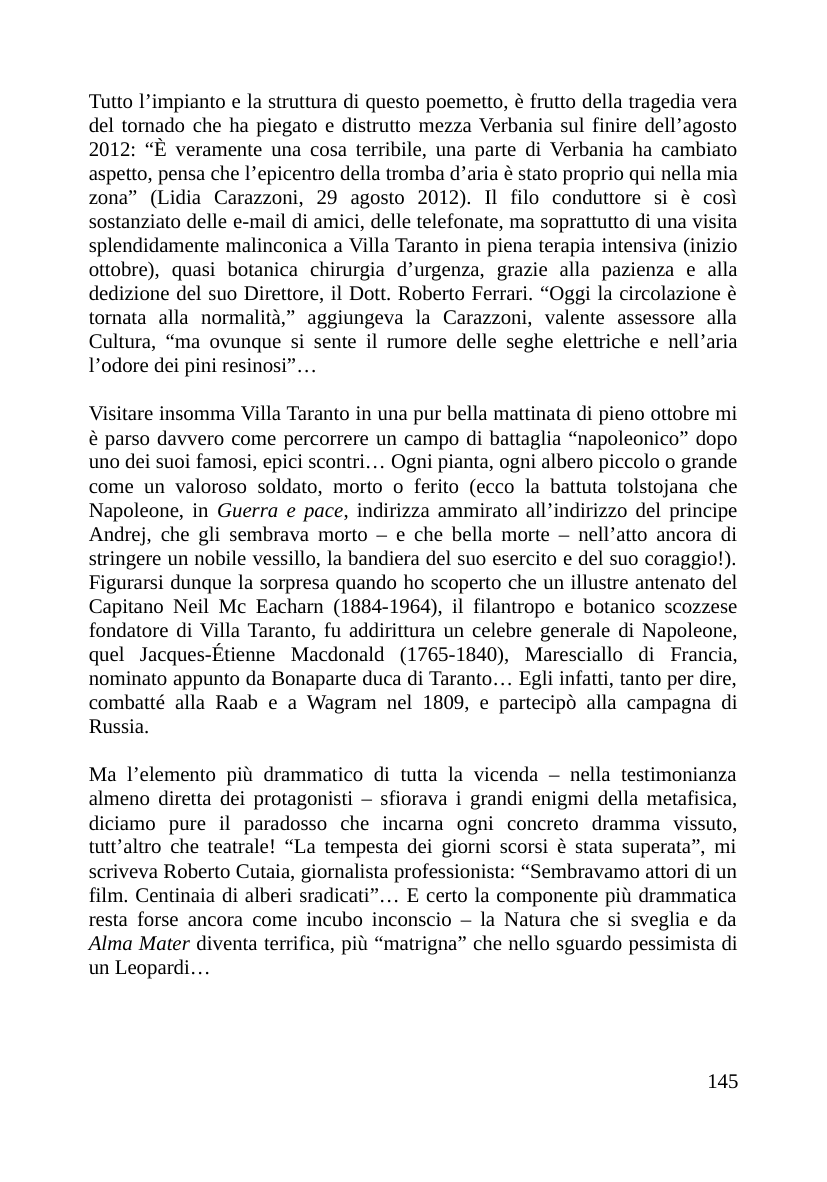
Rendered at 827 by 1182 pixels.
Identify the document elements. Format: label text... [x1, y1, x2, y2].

text Tutto l’impianto e la struttura di questo poemetto, è frutto della tragedia vera del tornado che ha piegato e distrutto mezza Verbania sul finire dell’agosto 2012: “È veramente una cosa terribile, una parte di Verbania ha cambiato aspetto, pensa che l’epicentro della tromba d’aria è stato proprio qui nella mia zona” (Lidia Carazzoni, 29 agosto 2012). Il filo conduttore si è così sostanziato delle e-mail di amici, delle telefonate, ma soprattutto di una visita splendidamente malinconica a Villa Taranto in piena terapia intensiva (inizio ottobre), quasi botanica chirurgia d’urgenza, grazie alla pazienza e alla dedizione del suo Direttore, il Dott. Roberto Ferrari. “Oggi la circolazione è tornata alla normalità,” aggiungeva la Carazzoni, valente assessore alla Cultura, “ma ovunque si sente il rumore delle seghe elettriche e nell’aria l’odore dei pini resinosi”… [88, 88, 738, 377]
text Visitare insomma Villa Taranto in una pur bella mattinata di pieno ottobre mi è parso davvero come percorrere un campo di battaglia “napoleonico” dopo uno dei suoi famosi, epici scontri… Ogni pianta, ogni albero piccolo o grande come un valoroso soldato, morto o ferito (ecco la battuta tolstojana che Napoleone, in Guerra e pace, indirizza ammirato all’indirizzo del principe Andrej, che gli sembrava morto – e che bella morte – nell’atto ancora di stringere un nobile vessillo, la bandiera del suo esercito e del suo coraggio!). Figurarsi dunque la sorpresa quando ho scoperto che un illustre antenato del Capitano Neil Mc Eacharn (1884-1964), il filantropo e botanico scozzese fondatore di Villa Taranto, fu addirittura un celebre generale di Napoleone, quel Jacques-Étienne Macdonald (1765-1840), Maresciallo di Francia, nominato appunto da Bonaparte duca di Taranto… Egli infatti, tanto per dire, combatté alla Raab e a Wagram nel 1809, e partecipò alla campagna di Russia. [88, 401, 738, 738]
text Ma l’elemento più drammatico di tutta la vicenda – nella testimonianza almeno diretta dei protagonisti – sfiorava i grandi enigmi della metafisica, diciamo pure il paradosso che incarna ogni concreto dramma vissuto, tutt’altro che teatrale! “La tempesta dei giorni scorsi è stata superata”, mi scriveva Roberto Cutaia, giornalista professionista: “Sembravamo attori di un film. Centinaia di alberi sradicati”… E certo la componente più drammatica resta forse ancora come incubo inconscio – la Natura che si sveglia e da Alma Mater diventa terrifica, più “matrigna” che nello sguardo pessimista di un Leopardi… [88, 762, 738, 979]
